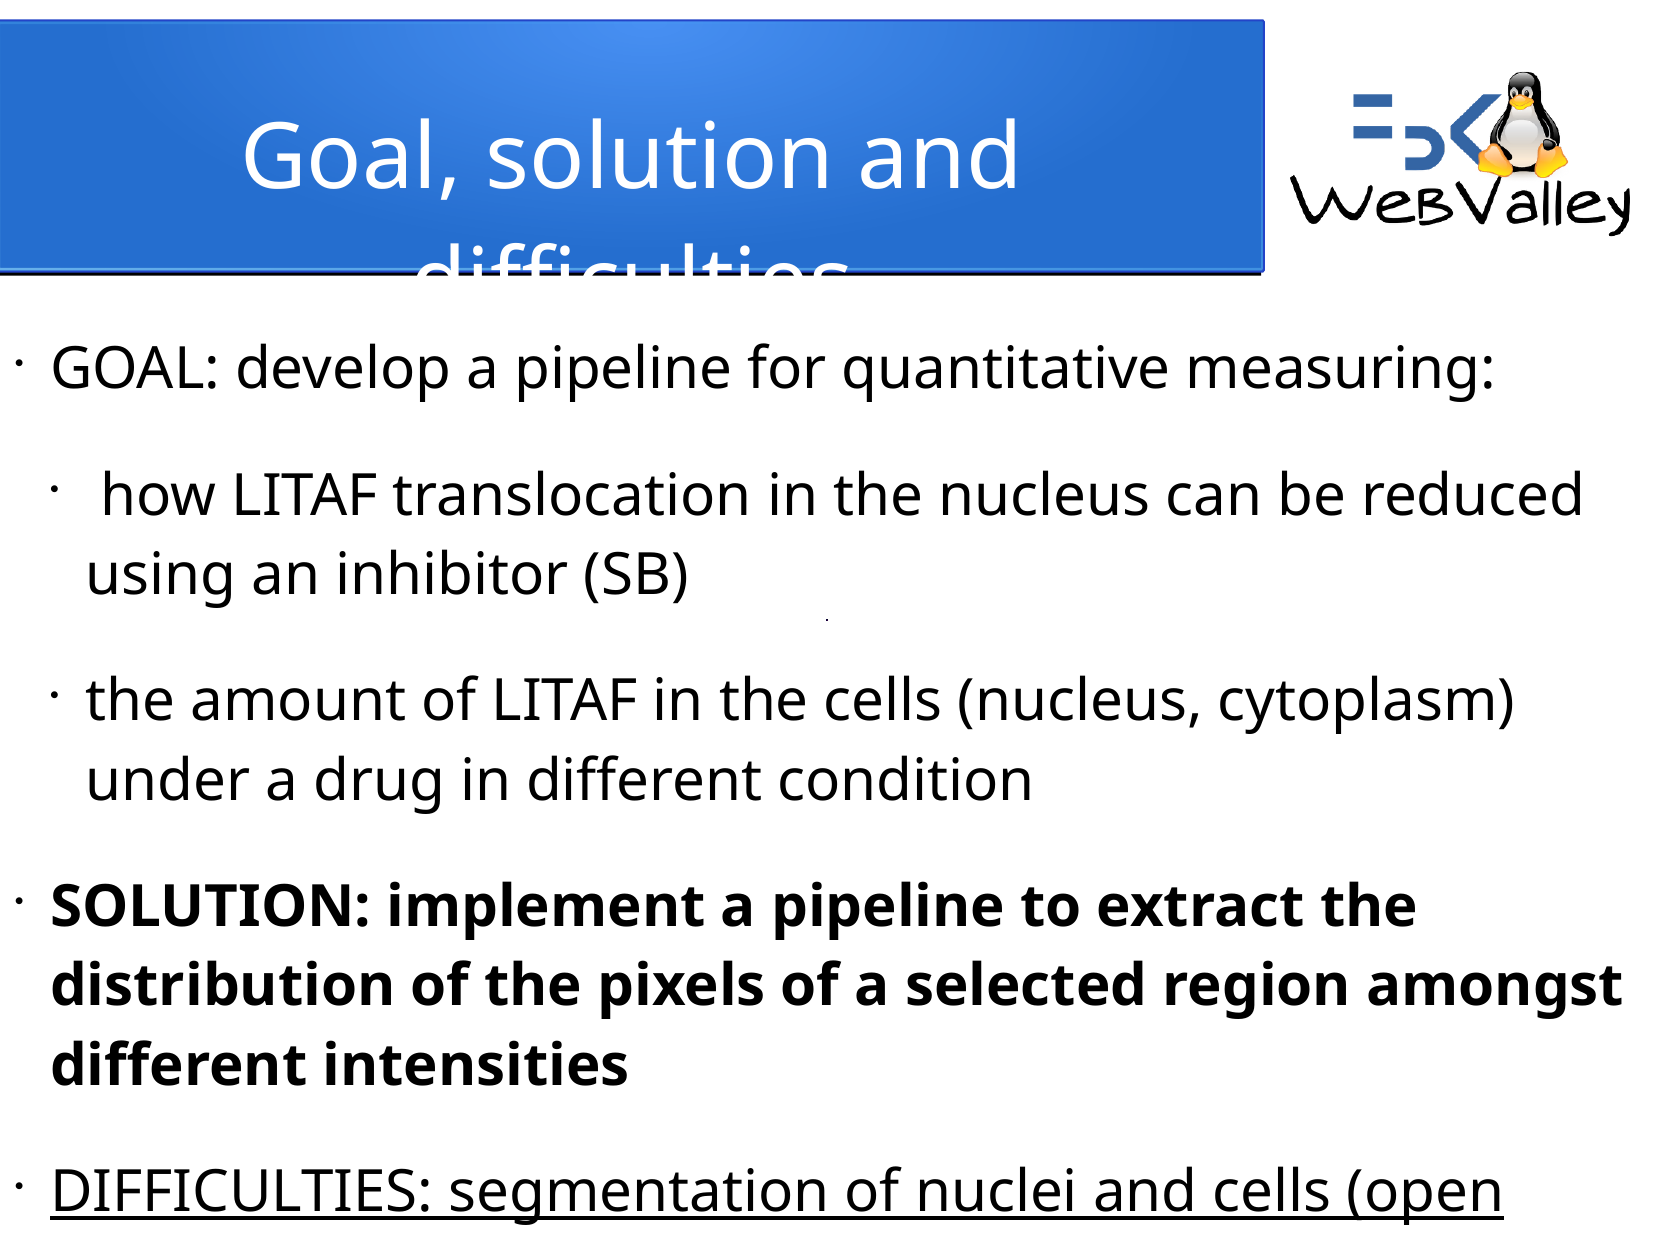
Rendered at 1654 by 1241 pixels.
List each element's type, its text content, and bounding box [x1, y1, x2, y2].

text_box Goal, solution and difficulties [0, 82, 1264, 201]
picture [1290, 70, 1630, 237]
text_box GOAL: develop a pipeline for quantitative measuring: how LITAF translocation in the nucleus can be reduced using an inhibitor (SB) the amount of LITAF in the cells (nucleus, cytoplasm) under a drug in different condition SOLUTION: implement a pipeline to extract the distribution of the pixels of a selected region amongst different intensities DIFFICULTIES: segmentation of nuclei and cells (open problem in image analysis field!) [0, 318, 1654, 1176]
